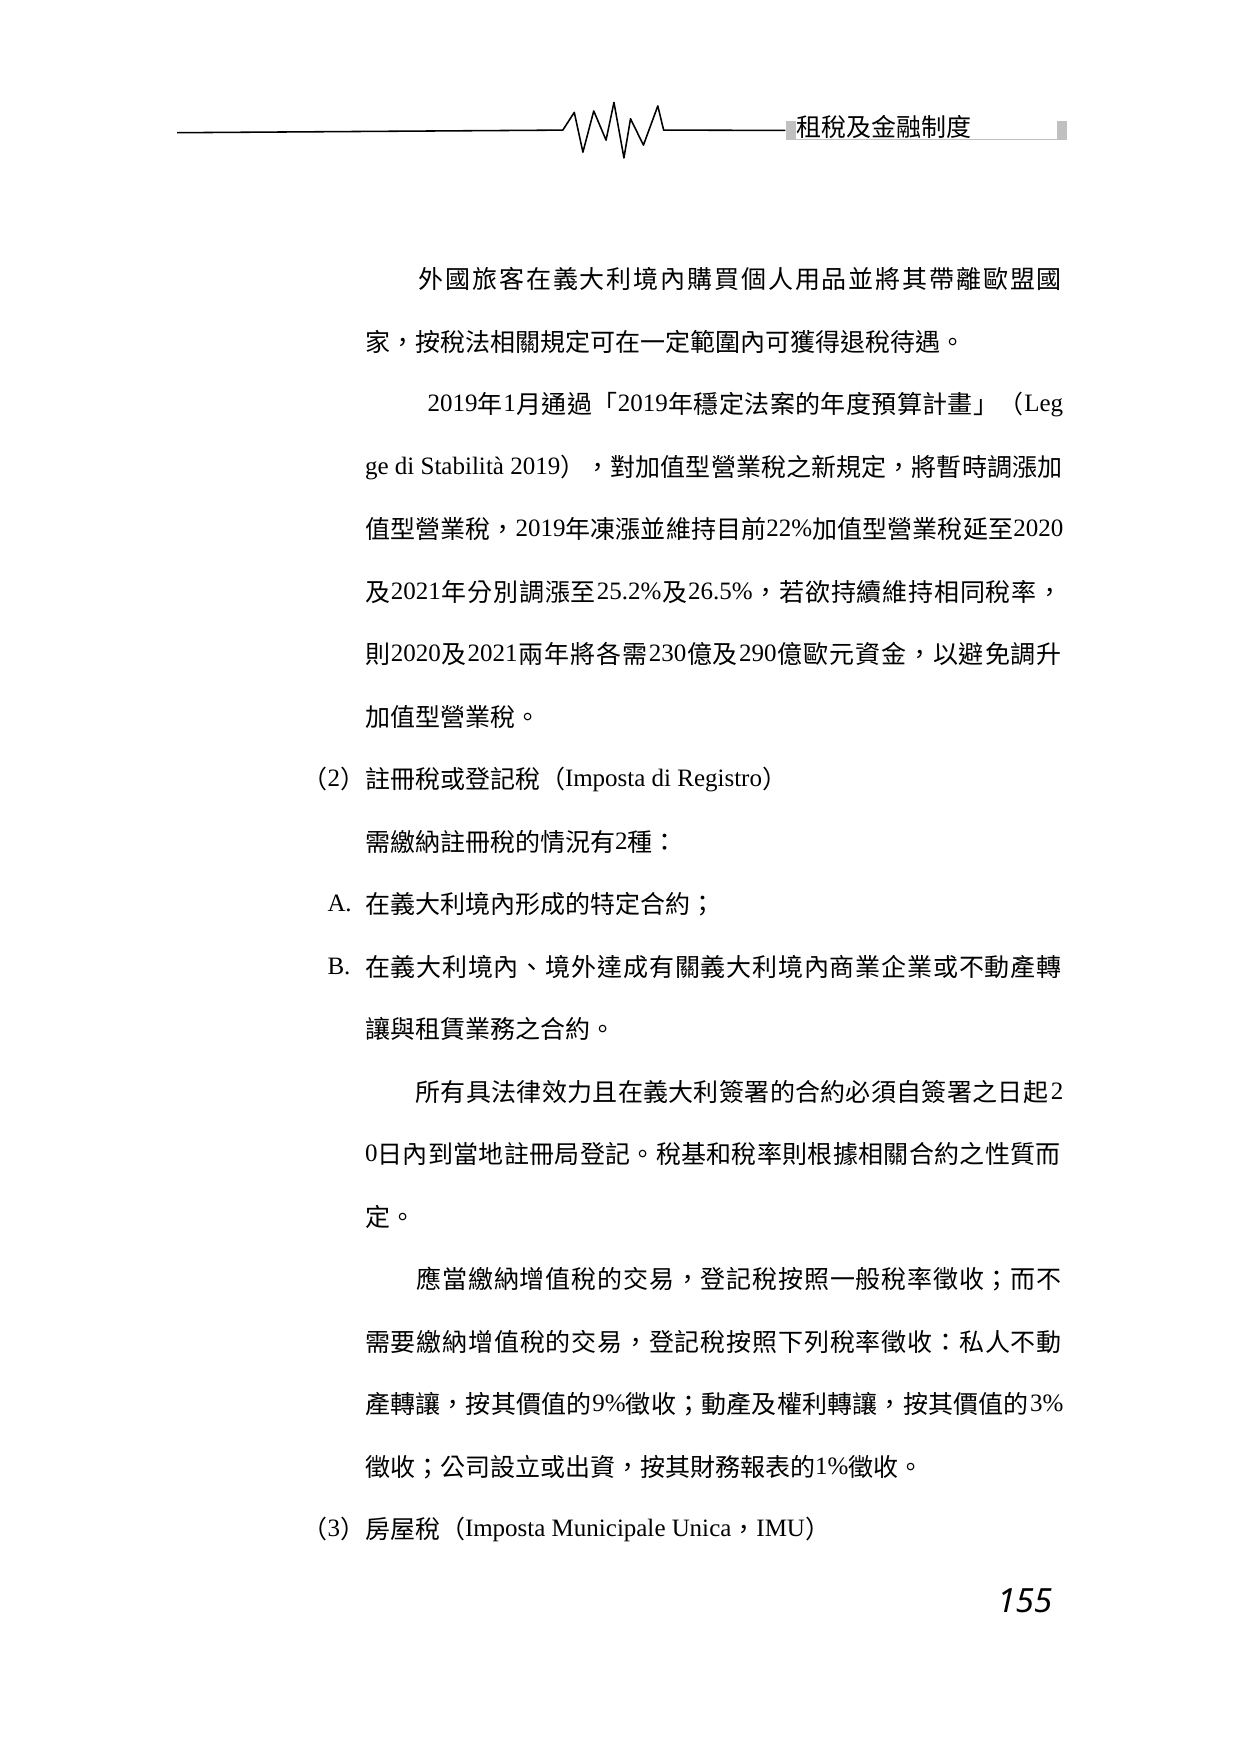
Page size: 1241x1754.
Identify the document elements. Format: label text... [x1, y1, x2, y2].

text A. 在義大利境內形成的特定合約； [327, 861, 1063, 924]
text 需繳納註冊稅的情況有2種： [302, 799, 1063, 861]
text 2019年1月通過「2019年穩定法案的年度預算計畫」（Legge di Stabilità 2019），對加值型營業稅之新規定，將暫時調漲加值型營業稅，2019年凍漲並維持目前22%加值型營業稅延至2020及2021年分別調漲至25.2%及26.5%，若欲持續維持相同稅率，則2020及2021兩年將各需230億及290億歐元資金，以避免調升加值型營業稅。 [365, 361, 1063, 736]
text 外國旅客在義大利境內購買個人用品並將其帶離歐盟國家，按稅法相關規定可在一定範圍內可獲得退稅待遇。 [302, 236, 1063, 361]
text B. 在義大利境內、境外達成有關義大利境內商業企業或不動產轉讓與租賃業務之合約。 [327, 924, 1063, 1049]
text （2）註冊稅或登記稅（Imposta di Registro） [302, 736, 1063, 799]
text 所有具法律效力且在義大利簽署的合約必須自簽署之日起20日內到當地註冊局登記。稅基和稅率則根據相關合約之性質而定。 [302, 1049, 1063, 1236]
text （3）房屋稅（Imposta Municipale Unica，IMU） [302, 1486, 1063, 1549]
text 應當繳納增值稅的交易，登記稅按照一般稅率徵收；而不需要繳納增值稅的交易，登記稅按照下列稅率徵收：私人不動產轉讓，按其價值的9%徵收；動產及權利轉讓，按其價值的3%徵收；公司設立或出資，按其財務報表的1%徵收。 [302, 1236, 1063, 1486]
